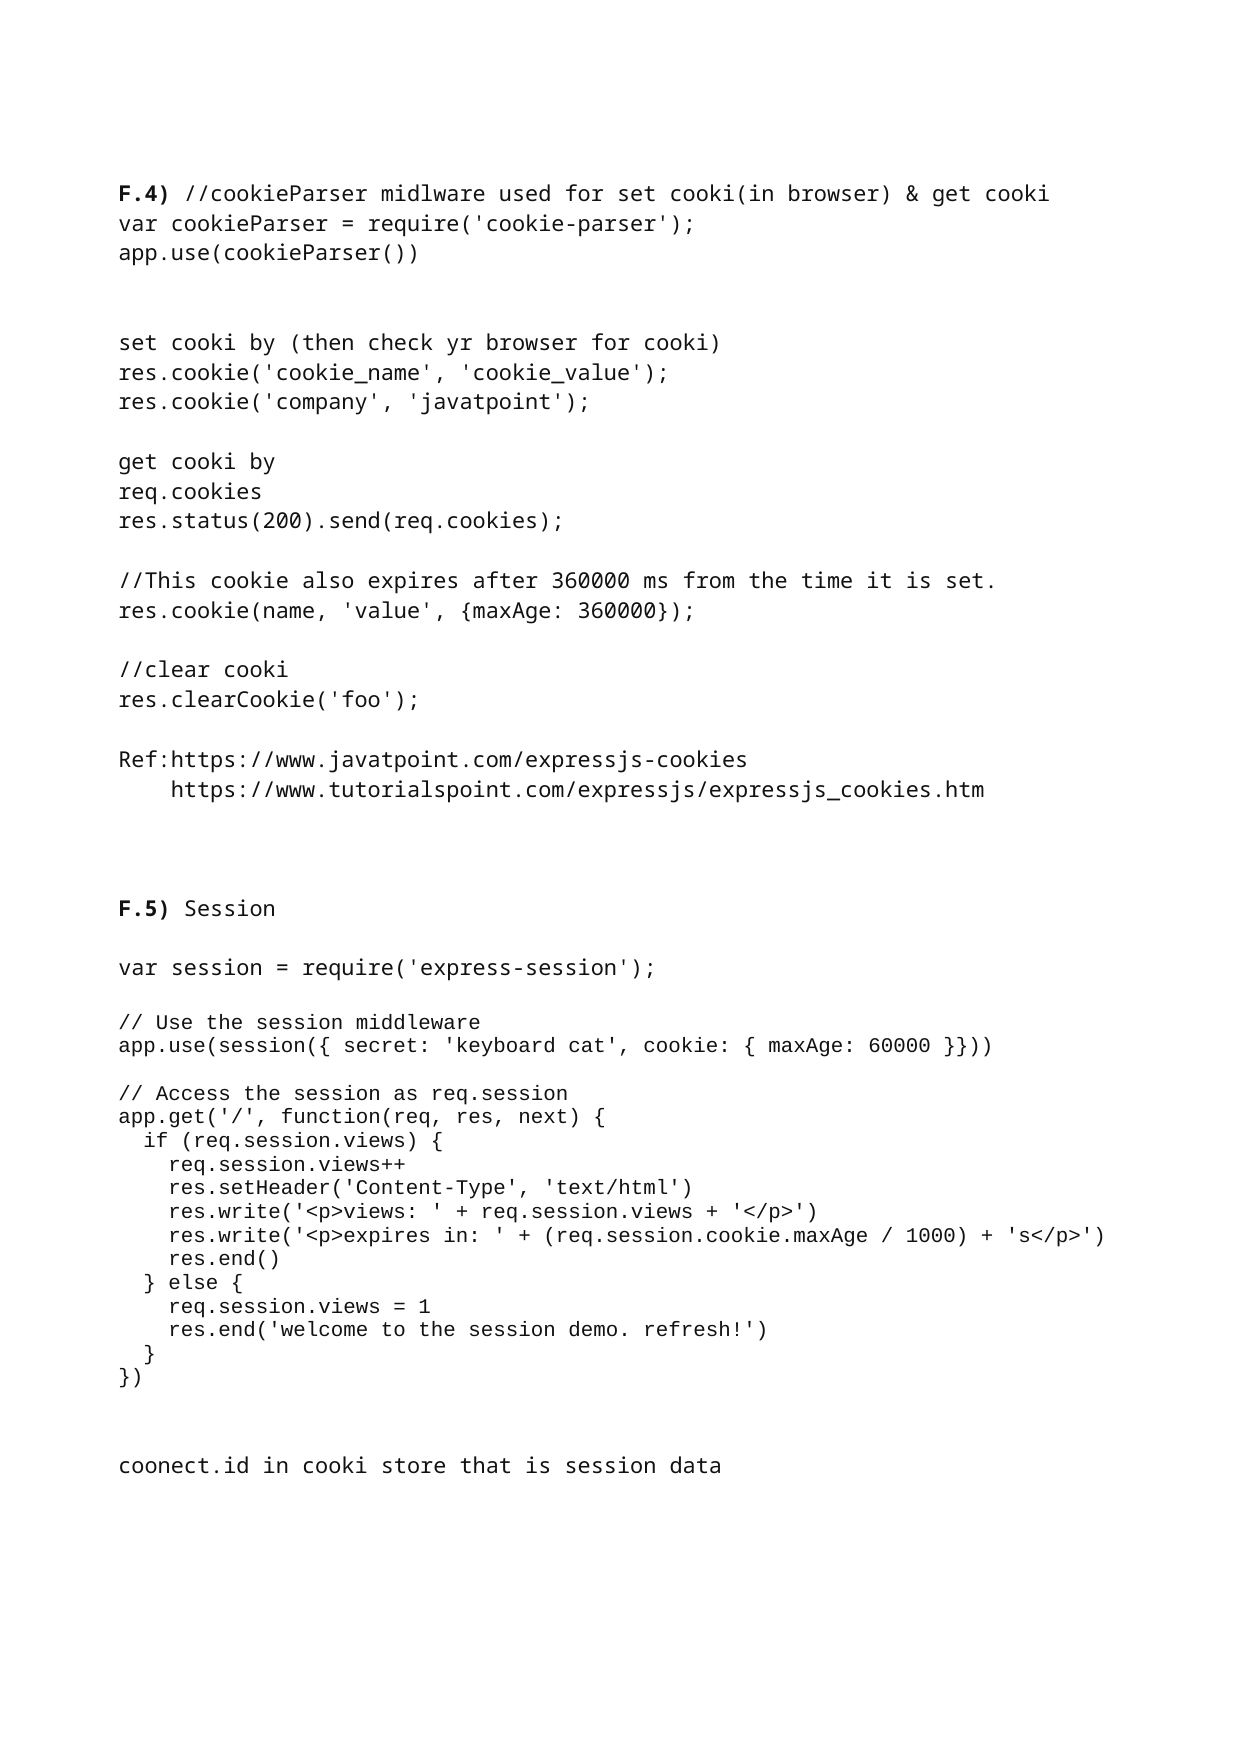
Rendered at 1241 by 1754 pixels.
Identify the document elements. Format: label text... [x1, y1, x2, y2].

text res.cookie(name, 'value', {maxAge: 360000}); [118, 595, 1122, 624]
text var session = require('express-session'); [118, 952, 1122, 982]
text res.cookie('cookie_name', 'cookie_value'); [118, 356, 1122, 386]
text https://www.tutorialspoint.com/expressjs/expressjs_cookies.htm [118, 773, 1122, 803]
text } else { [118, 1272, 1122, 1296]
text // Access the session as req.session [118, 1083, 1122, 1106]
text res.end('welcome to the session demo. refresh!') [118, 1319, 1122, 1343]
text app.use(session({ secret: 'keyboard cat', cookie: { maxAge: 60000 }})) [118, 1036, 1122, 1059]
text }) [118, 1367, 1122, 1390]
text req.session.views = 1 [118, 1296, 1122, 1319]
text // Use the session middleware [118, 1012, 1122, 1036]
text //clear cooki [118, 654, 1122, 684]
text var cookieParser = require('cookie-parser'); [118, 207, 1122, 237]
text res.setHeader('Content-Type', 'text/html') [118, 1177, 1122, 1201]
text if (req.session.views) { [118, 1130, 1122, 1154]
text res.status(200).send(req.cookies); [118, 505, 1122, 535]
text F.4) //cookieParser midlware used for set cooki(in browser) & get cooki [118, 178, 1122, 207]
text req.session.views++ [118, 1154, 1122, 1177]
text res.write('<p>expires in: ' + (req.session.cookie.maxAge / 1000) + 's</p>') [118, 1225, 1122, 1248]
text get cooki by [118, 446, 1122, 476]
text coonect.id in cooki store that is session data [118, 1450, 1122, 1479]
text app.get('/', function(req, res, next) { [118, 1106, 1122, 1130]
text res.write('<p>views: ' + req.session.views + '</p>') [118, 1201, 1122, 1225]
text res.clearCookie('foo'); [118, 684, 1122, 714]
text res.cookie('company', 'javatpoint'); [118, 386, 1122, 416]
text F.5) Session [118, 893, 1122, 922]
text //This cookie also expires after 360000 ms from the time it is set. [118, 565, 1122, 595]
text req.cookies [118, 476, 1122, 505]
text res.end() [118, 1248, 1122, 1272]
text app.use(cookieParser()) [118, 237, 1122, 267]
text Ref:https://www.javatpoint.com/expressjs-cookies [118, 744, 1122, 773]
text set cooki by (then check yr browser for cooki) [118, 327, 1122, 356]
text } [118, 1343, 1122, 1367]
